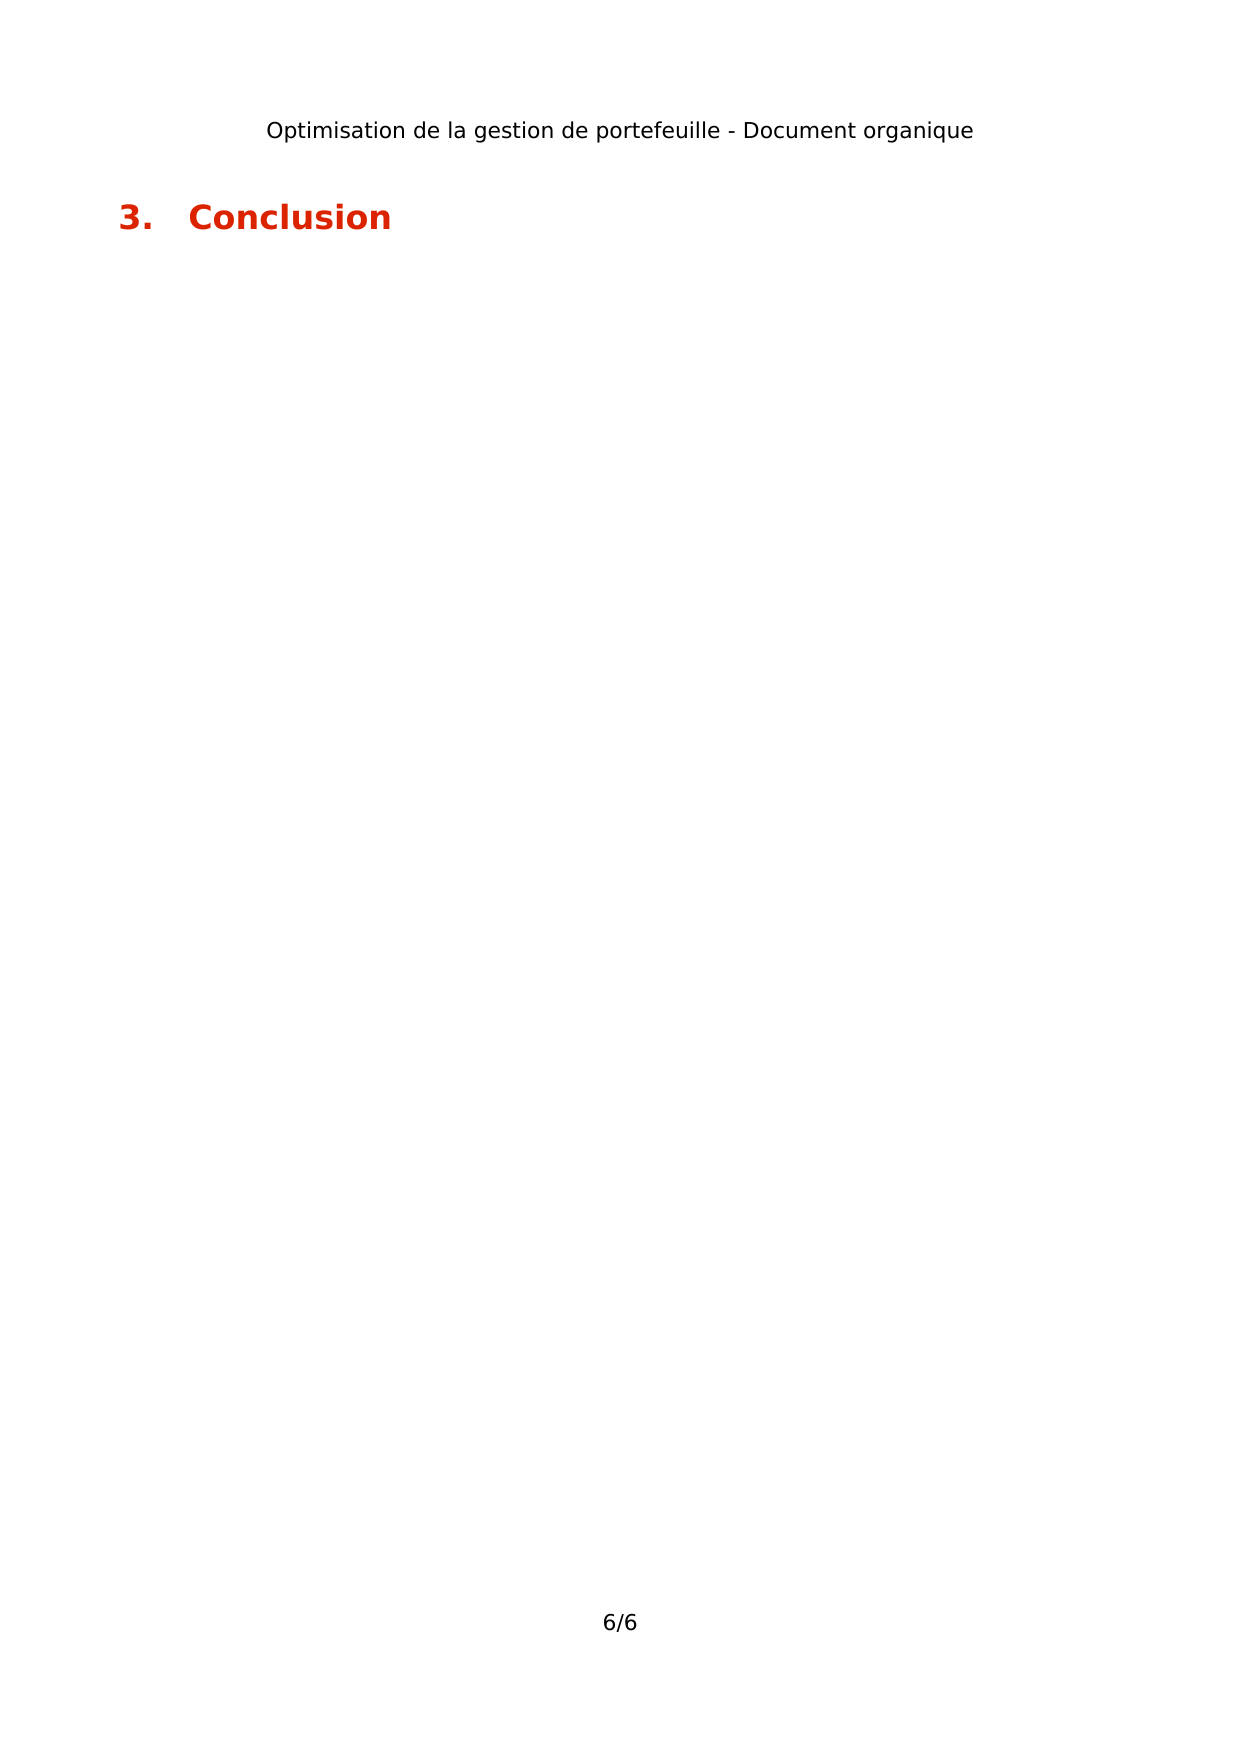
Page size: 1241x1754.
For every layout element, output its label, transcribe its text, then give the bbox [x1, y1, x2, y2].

subtitle Conclusion [118, 198, 1122, 237]
